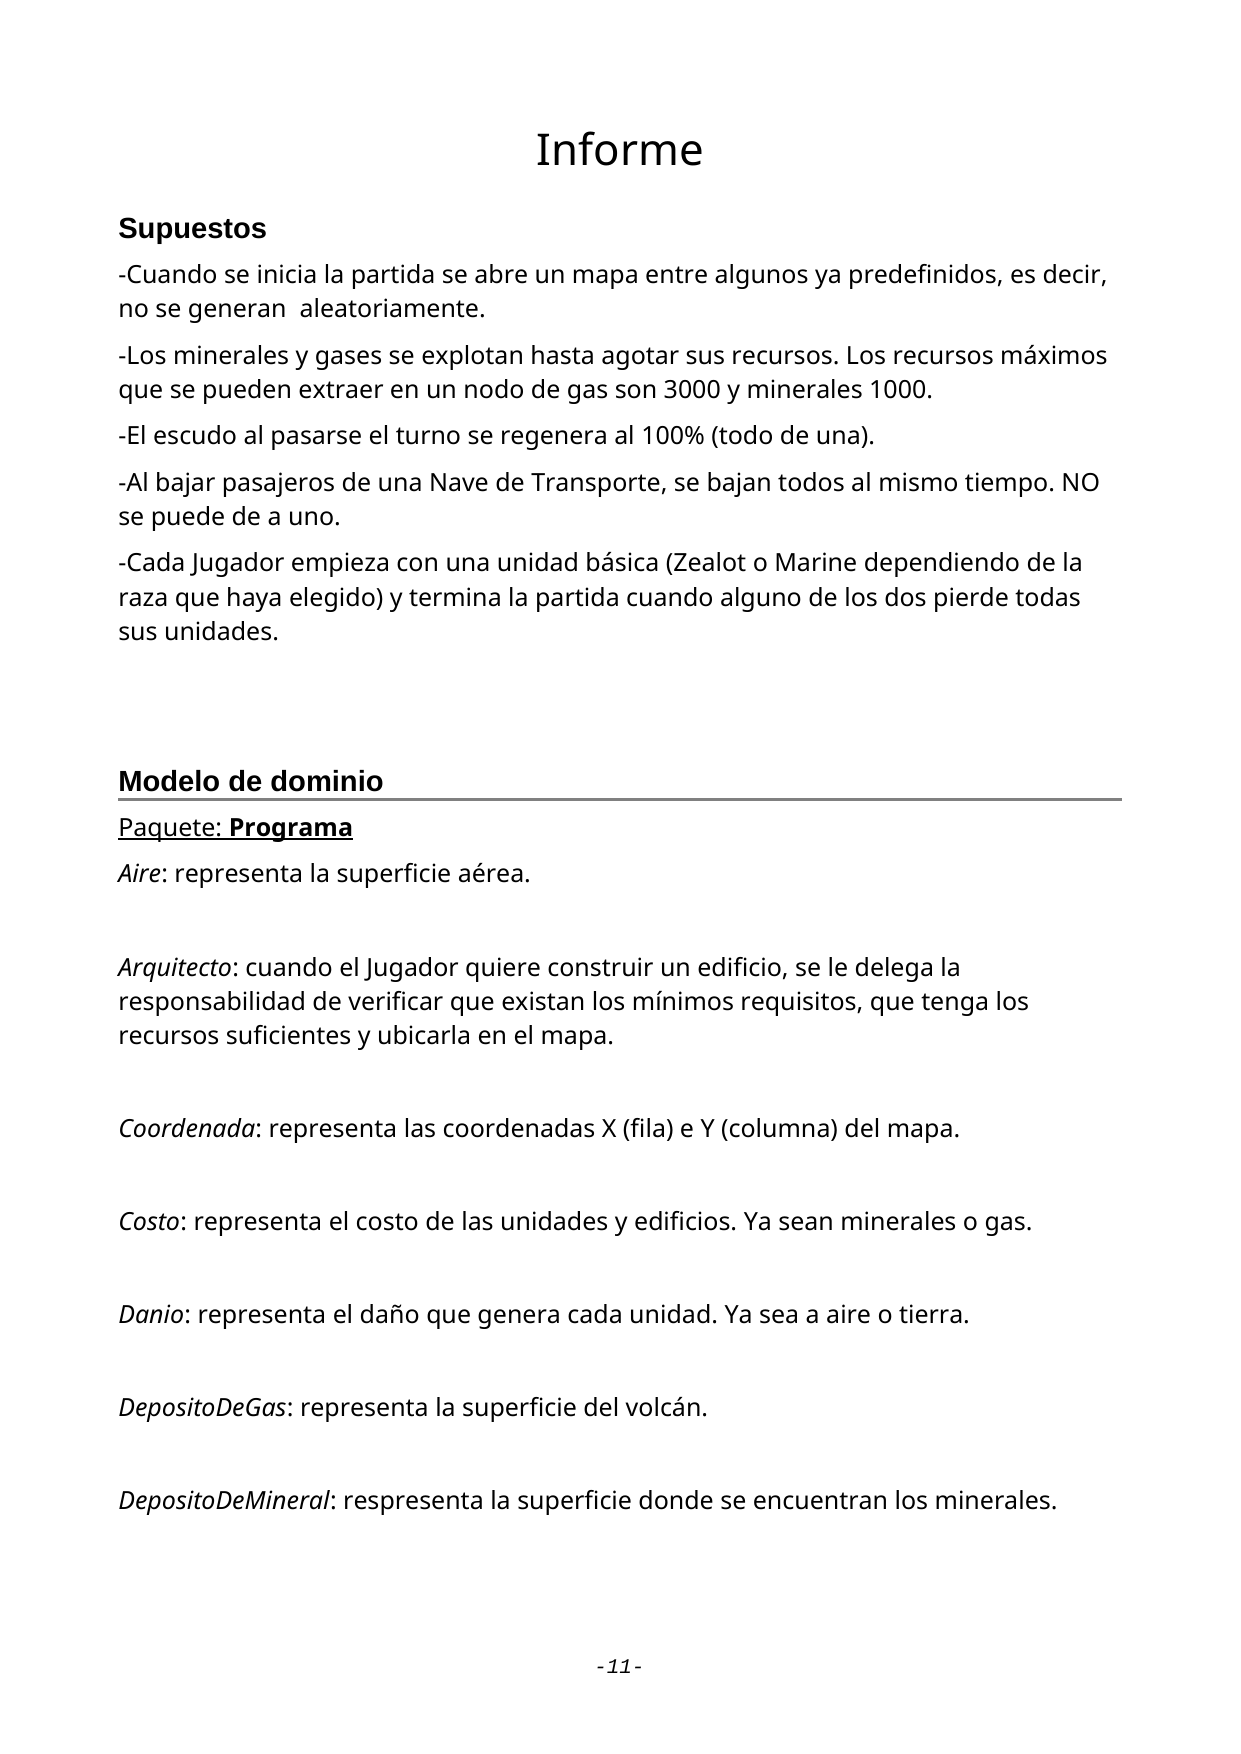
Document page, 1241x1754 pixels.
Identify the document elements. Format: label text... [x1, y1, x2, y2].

text Arquitecto: cuando el Jugador quiere construir un edificio, se le delega la responsabilidad de verificar que existan los mínimos requisitos, que tenga los recursos suficientes y ubicarla en el mapa. [118, 949, 1122, 1051]
subtitle Modelo de dominio [118, 765, 1122, 798]
text Paquete: Programa [118, 809, 1122, 843]
text -Cada Jugador empieza con una unidad básica (Zealot o Marine dependiendo de la raza que haya elegido) y termina la partida cuando alguno de los dos pierde todas sus unidades. [118, 545, 1122, 647]
text -Los minerales y gases se explotan hasta agotar sus recursos. Los recursos máximos que se pueden extraer en un nodo de gas son 3000 y minerales 1000. [118, 337, 1122, 405]
title Informe [118, 118, 1122, 178]
text Aire: representa la superficie aérea. [118, 856, 1122, 890]
subtitle Supuestos [118, 212, 1122, 244]
text DepositoDeGas: representa la superficie del volcán. [118, 1390, 1122, 1424]
text -Al bajar pasajeros de una Nave de Transporte, se bajan todos al mismo tiempo. NO se puede de a uno. [118, 464, 1122, 533]
text Costo: representa el costo de las unidades y edificios. Ya sean minerales o gas. [118, 1203, 1122, 1238]
text Danio: representa el daño que genera cada unidad. Ya sea a aire o tierra. [118, 1297, 1122, 1331]
text -Cuando se inicia la partida se abre un mapa entre algunos ya predefinidos, es decir, no se generan aleatoriamente. [118, 257, 1122, 325]
text Coordenada: representa las coordenadas X (fila) e Y (columna) del mapa. [118, 1110, 1122, 1144]
text -El escudo al pasarse el turno se regenera al 100% (todo de una). [118, 418, 1122, 452]
text DepositoDeMineral: respresenta la superficie donde se encuentran los minerales. [118, 1483, 1122, 1517]
